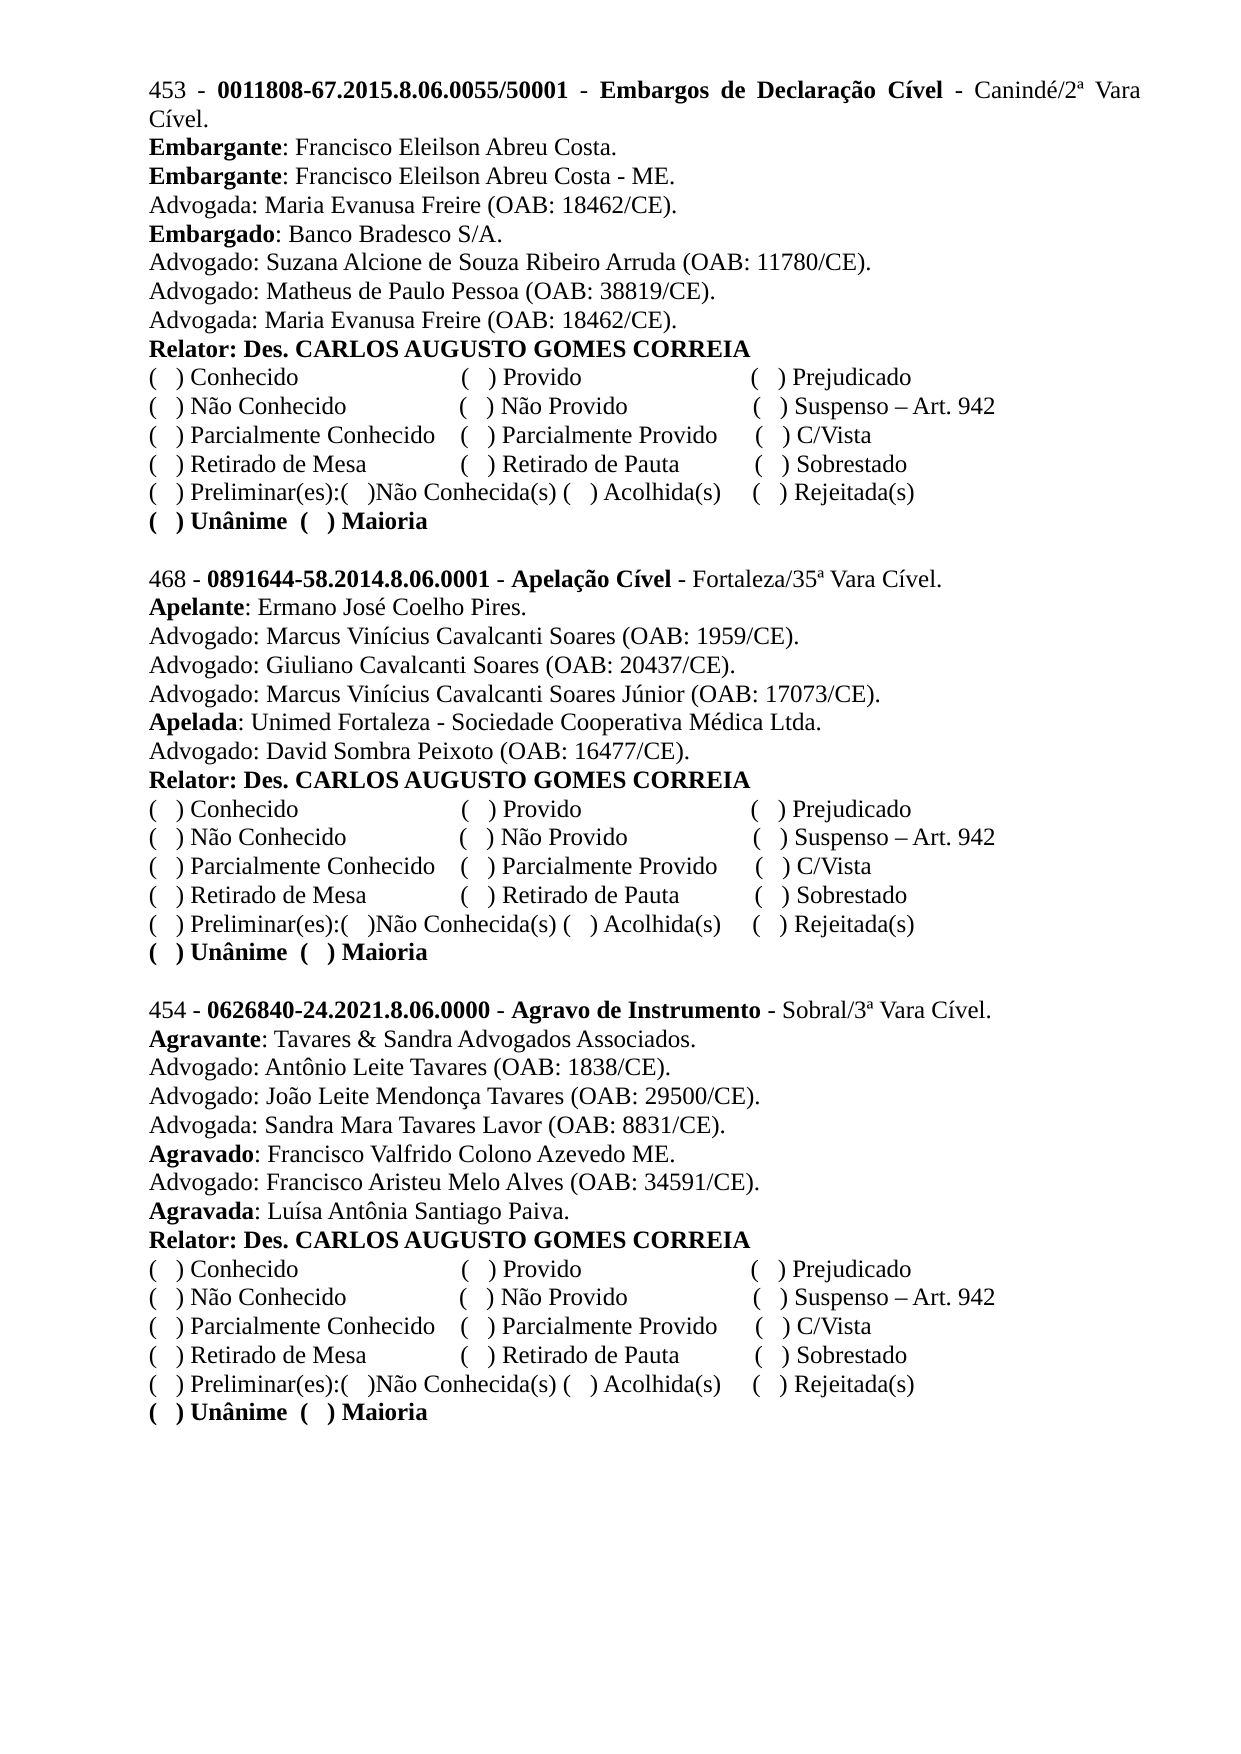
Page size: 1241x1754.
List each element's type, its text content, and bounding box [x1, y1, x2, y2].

text ( ) Parcialmente Conhecido ( ) Parcialmente Provido ( ) C/Vista [148, 851, 1158, 880]
text ( ) Preliminar(es):( )Não Conhecida(s) ( ) Acolhida(s) ( ) Rejeitada(s) [148, 477, 1158, 506]
text ( ) Conhecido ( ) Provido ( ) Prejudicado [148, 1254, 1141, 1282]
text Agravada: Luísa Antônia Santiago Paiva. [148, 1196, 1141, 1225]
text Apelante: Ermano José Coelho Pires. [148, 592, 1141, 621]
text 453 - 0011808-67.2015.8.06.0055/50001 - Embargos de Declaração Cível - Canindé/2ª Vara Cível. [148, 75, 1141, 132]
text ( ) Unânime ( ) Maioria [148, 506, 1158, 535]
text ( ) Unânime ( ) Maioria [148, 937, 1158, 966]
text ( ) Conhecido ( ) Provido ( ) Prejudicado [148, 362, 1141, 391]
text ( ) Não Conhecido ( ) Não Provido ( ) Suspenso – Art. 942 [148, 822, 1158, 851]
text Advogado: Giuliano Cavalcanti Soares (OAB: 20437/CE). [148, 650, 1141, 679]
text ( ) Parcialmente Conhecido ( ) Parcialmente Provido ( ) C/Vista [148, 420, 1158, 449]
text Advogada: Sandra Mara Tavares Lavor (OAB: 8831/CE). [148, 1110, 1141, 1139]
text Relator: Des. CARLOS AUGUSTO GOMES CORREIA [148, 1225, 1141, 1254]
text Advogado: Suzana Alcione de Souza Ribeiro Arruda (OAB: 11780/CE). [148, 247, 1141, 276]
text ( ) Retirado de Mesa ( ) Retirado de Pauta ( ) Sobrestado [148, 880, 1158, 909]
text Agravado: Francisco Valfrido Colono Azevedo ME. [148, 1139, 1141, 1167]
text Embargante: Francisco Eleilson Abreu Costa. [148, 132, 1141, 161]
text Advogado: Antônio Leite Tavares (OAB: 1838/CE). [148, 1052, 1141, 1081]
text 454 - 0626840-24.2021.8.06.0000 - Agravo de Instrumento - Sobral/3ª Vara Cível. [148, 995, 1141, 1024]
text ( ) Unânime ( ) Maioria [148, 1397, 1158, 1426]
text Agravante: Tavares & Sandra Advogados Associados. [148, 1024, 1141, 1052]
text Embargado: Banco Bradesco S/A. [148, 219, 1141, 247]
text Relator: Des. CARLOS AUGUSTO GOMES CORREIA [148, 334, 1141, 362]
text Advogado: Marcus Vinícius Cavalcanti Soares (OAB: 1959/CE). [148, 621, 1141, 650]
text Advogado: David Sombra Peixoto (OAB: 16477/CE). [148, 736, 1141, 765]
text ( ) Preliminar(es):( )Não Conhecida(s) ( ) Acolhida(s) ( ) Rejeitada(s) [148, 909, 1158, 937]
text Apelada: Unimed Fortaleza - Sociedade Cooperativa Médica Ltda. [148, 707, 1141, 736]
text ( ) Retirado de Mesa ( ) Retirado de Pauta ( ) Sobrestado [148, 1340, 1158, 1369]
text Advogado: Francisco Aristeu Melo Alves (OAB: 34591/CE). [148, 1167, 1141, 1196]
text Advogada: Maria Evanusa Freire (OAB: 18462/CE). [148, 305, 1141, 334]
text ( ) Não Conhecido ( ) Não Provido ( ) Suspenso – Art. 942 [148, 391, 1158, 420]
text Embargante: Francisco Eleilson Abreu Costa - ME. [148, 161, 1141, 190]
text ( ) Não Conhecido ( ) Não Provido ( ) Suspenso – Art. 942 [148, 1282, 1158, 1311]
text Relator: Des. CARLOS AUGUSTO GOMES CORREIA [148, 765, 1141, 794]
text ( ) Preliminar(es):( )Não Conhecida(s) ( ) Acolhida(s) ( ) Rejeitada(s) [148, 1369, 1158, 1397]
text Advogado: João Leite Mendonça Tavares (OAB: 29500/CE). [148, 1081, 1141, 1110]
text ( ) Conhecido ( ) Provido ( ) Prejudicado [148, 794, 1141, 822]
text Advogada: Maria Evanusa Freire (OAB: 18462/CE). [148, 190, 1141, 219]
text 468 - 0891644-58.2014.8.06.0001 - Apelação Cível - Fortaleza/35ª Vara Cível. [148, 564, 1141, 592]
text Advogado: Marcus Vinícius Cavalcanti Soares Júnior (OAB: 17073/CE). [148, 679, 1141, 707]
text Advogado: Matheus de Paulo Pessoa (OAB: 38819/CE). [148, 276, 1141, 305]
text ( ) Parcialmente Conhecido ( ) Parcialmente Provido ( ) C/Vista [148, 1311, 1158, 1340]
text ( ) Retirado de Mesa ( ) Retirado de Pauta ( ) Sobrestado [148, 449, 1158, 477]
